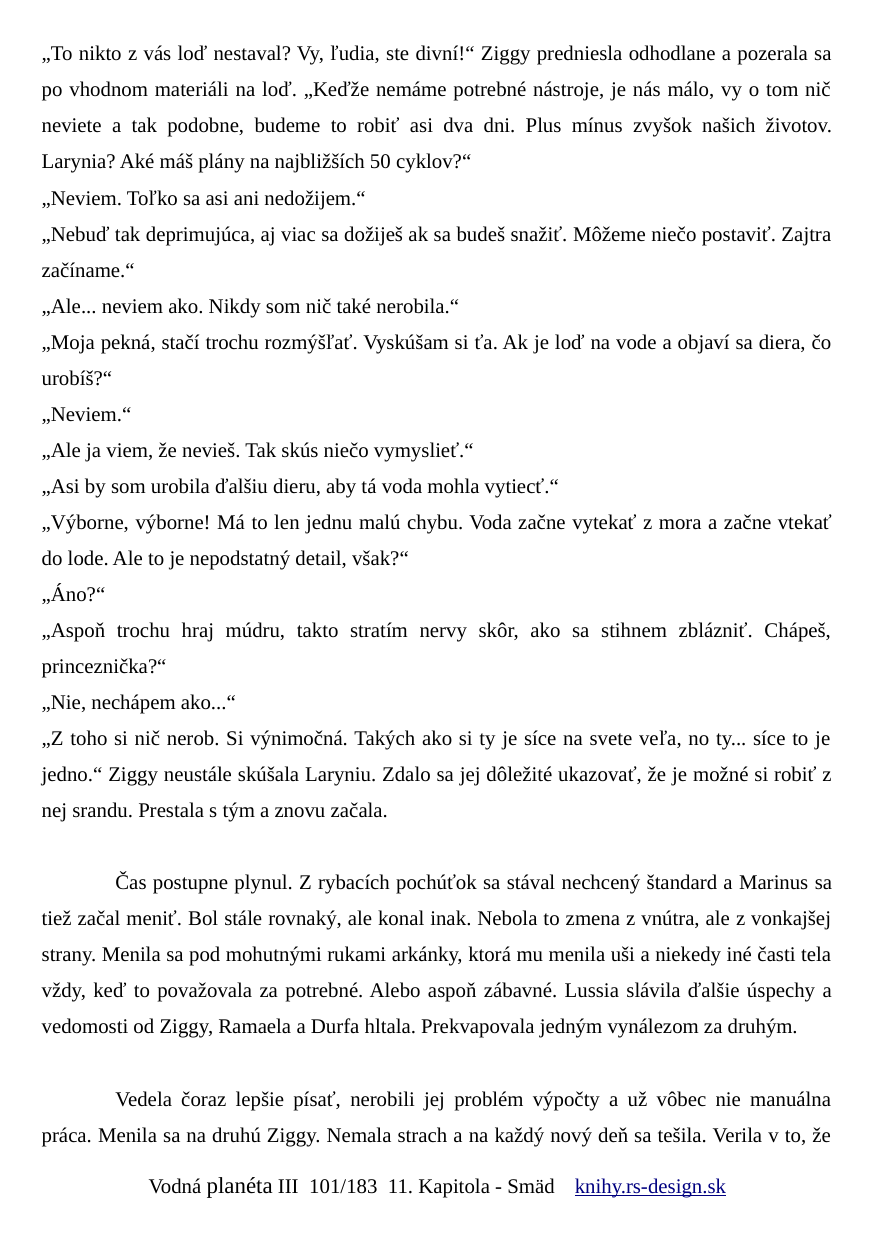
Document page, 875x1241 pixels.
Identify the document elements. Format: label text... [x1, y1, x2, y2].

text Vedela čoraz lepšie písať, nerobili jej problém výpočty a už vôbec nie manuálna práca. Menila sa na druhú Ziggy. Nemala strach a na každý nový deň sa tešila. Verila v to, že [41, 1087, 833, 1147]
text „Z toho si nič nerob. Si výnimočná. Takých ako si ty je síce na svete veľa, no ty... síce to je jedno.“ Ziggy neustále skúšala Laryniu. Zdalo sa jej dôležité ukazovať, že je možné si robiť z nej srandu. Prestala s tým a znovu začala. [41, 726, 833, 822]
text „Ale... neviem ako. Nikdy som nič také nerobila.“ [41, 294, 833, 318]
text „To nikto z vás loď nestaval? Vy, ľudia, ste divní!“ Ziggy predniesla odhodlane a pozerala sa po vhodnom materiáli na loď. „Keďže nemáme potrebné nástroje, je nás málo, vy o tom nič neviete a tak podobne, budeme to robiť asi dva dni. Plus mínus zvyšok našich životov. Larynia? Aké máš plány na najbližších 50 cyklov?“ [41, 41, 833, 173]
text „Neviem. Toľko sa asi ani nedožijem.“ [41, 186, 833, 209]
text „Ale ja viem, že nevieš. Tak skús niečo vymyslieť.“ [41, 438, 833, 462]
text „Neviem.“ [41, 402, 833, 426]
text „Nebuď tak deprimujúca, aj viac sa dožiješ ak sa budeš snažiť. Môžeme niečo postaviť. Zajtra začíname.“ [41, 222, 833, 282]
text „Áno?“ [41, 582, 833, 606]
text „Výborne, výborne! Má to len jednu malú chybu. Voda začne vytekať z mora a začne vtekať do lode. Ale to je nepodstatný detail, však?“ [41, 510, 833, 570]
text „Nie, nechápem ako...“ [41, 690, 833, 714]
text Čas postupne plynul. Z rybacích pochúťok sa stával nechcený štandard a Marinus sa tiež začal meniť. Bol stále rovnaký, ale konal inak. Nebola to zmena z vnútra, ale z vonkajšej strany. Menila sa pod mohutnými rukami arkánky, ktorá mu menila uši a niekedy iné časti tela vždy, keď to považovala za potrebné. Alebo aspoň zábavné. Lussia slávila ďalšie úspechy a vedomosti od Ziggy, Ramaela a Durfa hltala. Prekvapovala jedným vynálezom za druhým. [41, 870, 833, 1038]
text „Moja pekná, stačí trochu rozmýšľať. Vyskúšam si ťa. Ak je loď na vode a objaví sa diera, čo urobíš?“ [41, 330, 833, 390]
text „Aspoň trochu hraj múdru, takto stratím nervy skôr, ako sa stihnem zblázniť. Chápeš, princeznička?“ [41, 618, 833, 678]
text „Asi by som urobila ďalšiu dieru, aby tá voda mohla vytiecť.“ [41, 474, 833, 498]
